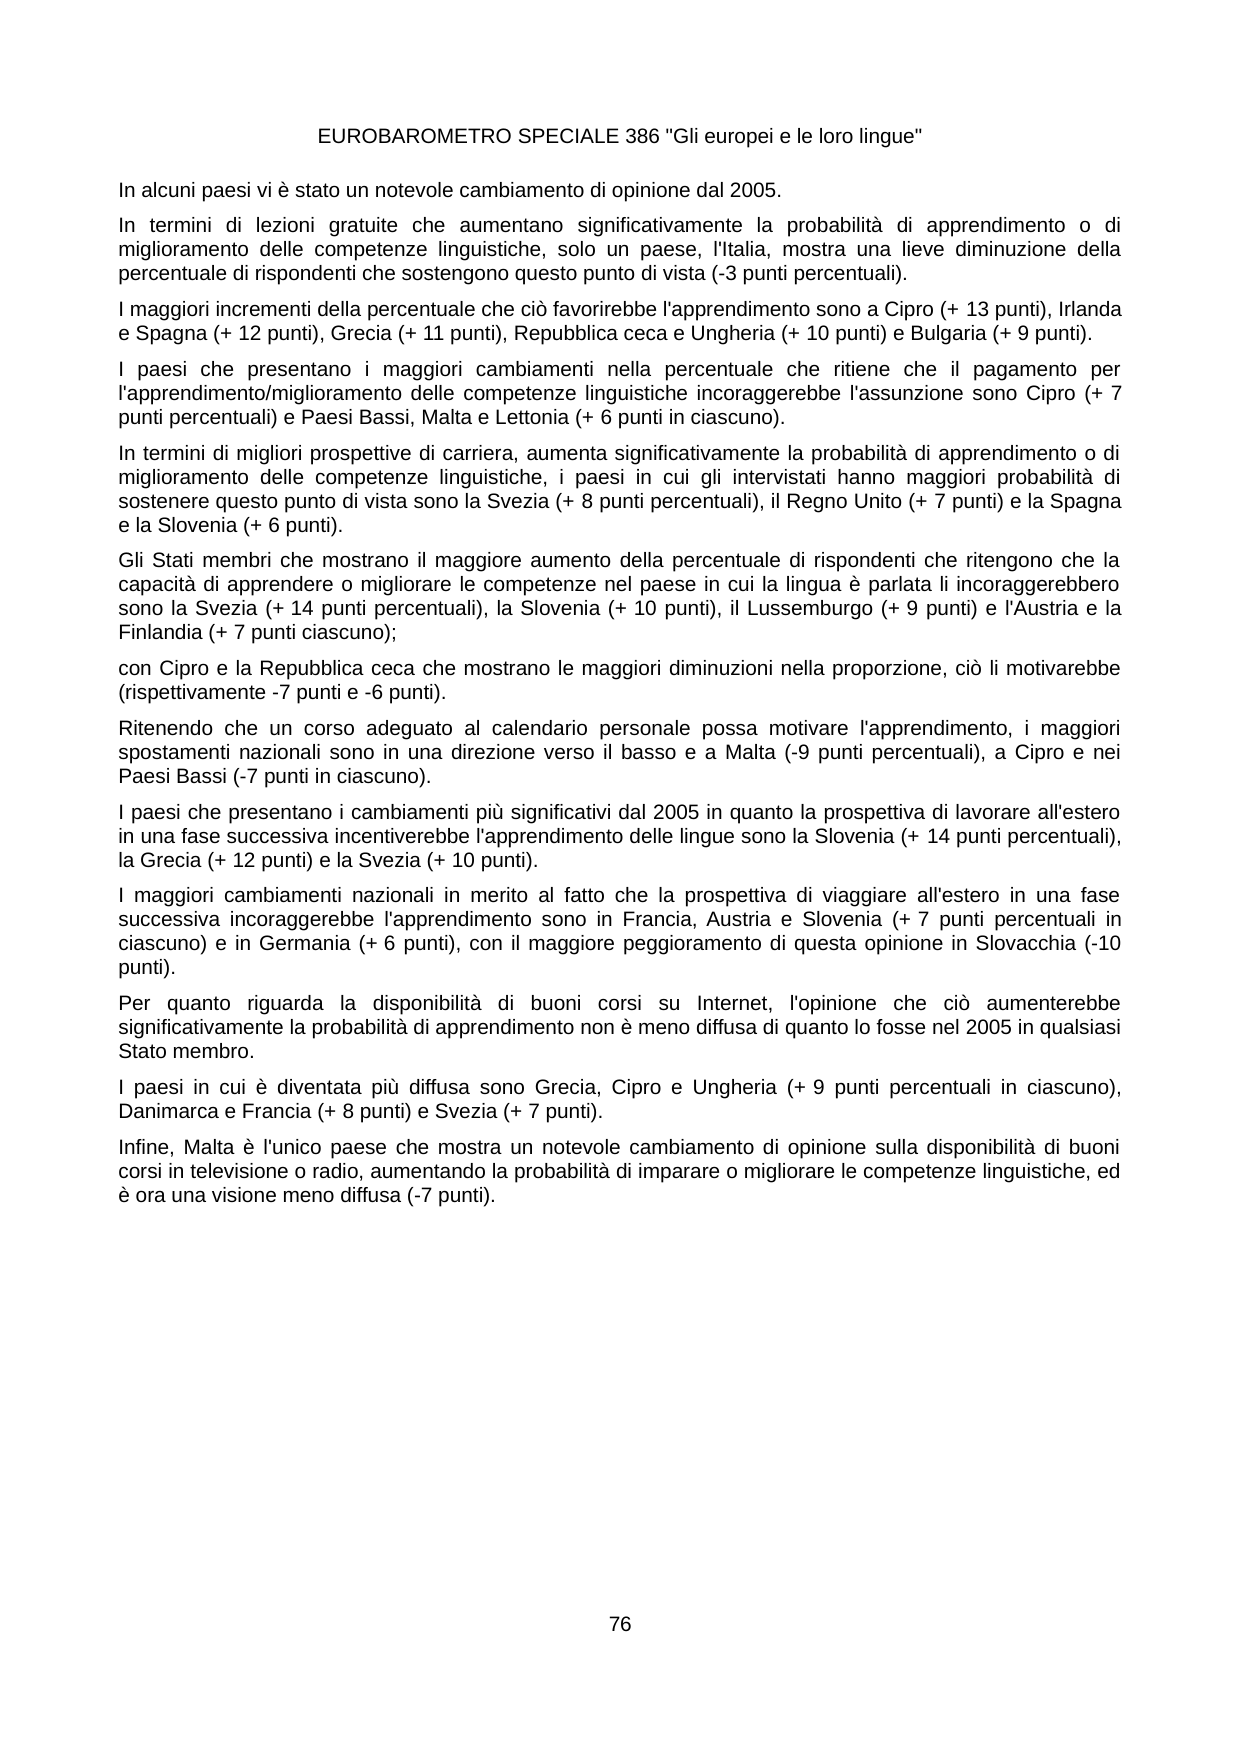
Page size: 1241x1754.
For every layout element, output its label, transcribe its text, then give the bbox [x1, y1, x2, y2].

text I paesi in cui è diventata più diffusa sono Grecia, Cipro e Ungheria (+ 9 punti percentuali in ciascuno), Danimarca e Francia (+ 8 punti) e Svezia (+ 7 punti). [118, 1075, 1122, 1123]
text In alcuni paesi vi è stato un notevole cambiamento di opinione dal 2005. [118, 177, 1122, 201]
text In termini di lezioni gratuite che aumentano significativamente la probabilità di apprendimento o di miglioramento delle competenze linguistiche, solo un paese, l'Italia, mostra una lieve diminuzione della percentuale di rispondenti che sostengono questo punto di vista (-3 punti percentuali). [118, 213, 1122, 285]
text I maggiori cambiamenti nazionali in merito al fatto che la prospettiva di viaggiare all'estero in una fase successiva incoraggerebbe l'apprendimento sono in Francia, Austria e Slovenia (+ 7 punti percentuali in ciascuno) e in Germania (+ 6 punti), con il maggiore peggioramento di questa opinione in Slovacchia (-10 punti). [118, 883, 1122, 979]
text Gli Stati membri che mostrano il maggiore aumento della percentuale di rispondenti che ritengono che la capacità di apprendere o migliorare le competenze nel paese in cui la lingua è parlata li incoraggerebbero sono la Svezia (+ 14 punti percentuali), la Slovenia (+ 10 punti), il Lussemburgo (+ 9 punti) e l'Austria e la Finlandia (+ 7 punti ciascuno); [118, 548, 1122, 644]
text In termini di migliori prospettive di carriera, aumenta significativamente la probabilità di apprendimento o di miglioramento delle competenze linguistiche, i paesi in cui gli intervistati hanno maggiori probabilità di sostenere questo punto di vista sono la Svezia (+ 8 punti percentuali), il Regno Unito (+ 7 punti) e la Spagna e la Slovenia (+ 6 punti). [118, 441, 1122, 536]
text Ritenendo che un corso adeguato al calendario personale possa motivare l'apprendimento, i maggiori spostamenti nazionali sono in una direzione verso il basso e a Malta (-9 punti percentuali), a Cipro e nei Paesi Bassi (-7 punti in ciascuno). [118, 716, 1122, 788]
text Infine, Malta è l'unico paese che mostra un notevole cambiamento di opinione sulla disponibilità di buoni corsi in televisione o radio, aumentando la probabilità di imparare o migliorare le competenze linguistiche, ed è ora una visione meno diffusa (-7 punti). [118, 1134, 1122, 1206]
text I paesi che presentano i cambiamenti più significativi dal 2005 in quanto la prospettiva di lavorare all'estero in una fase successiva incentiverebbe l'apprendimento delle lingue sono la Slovenia (+ 14 punti percentuali), la Grecia (+ 12 punti) e la Svezia (+ 10 punti). [118, 799, 1122, 871]
text Per quanto riguarda la disponibilità di buoni corsi su Internet, l'opinione che ciò aumenterebbe significativamente la probabilità di apprendimento non è meno diffusa di quanto lo fosse nel 2005 in qualsiasi Stato membro. [118, 991, 1122, 1063]
text I paesi che presentano i maggiori cambiamenti nella percentuale che ritiene che il pagamento per l'apprendimento/miglioramento delle competenze linguistiche incoraggerebbe l'assunzione sono Cipro (+ 7 punti percentuali) e Paesi Bassi, Malta e Lettonia (+ 6 punti in ciascuno). [118, 357, 1122, 429]
text I maggiori incrementi della percentuale che ciò favorirebbe l'apprendimento sono a Cipro (+ 13 punti), Irlanda e Spagna (+ 12 punti), Grecia (+ 11 punti), Repubblica ceca e Ungheria (+ 10 punti) e Bulgaria (+ 9 punti). [118, 297, 1122, 345]
text con Cipro e la Repubblica ceca che mostrano le maggiori diminuzioni nella proporzione, ciò li motivarebbe (rispettivamente -7 punti e -6 punti). [118, 656, 1122, 704]
